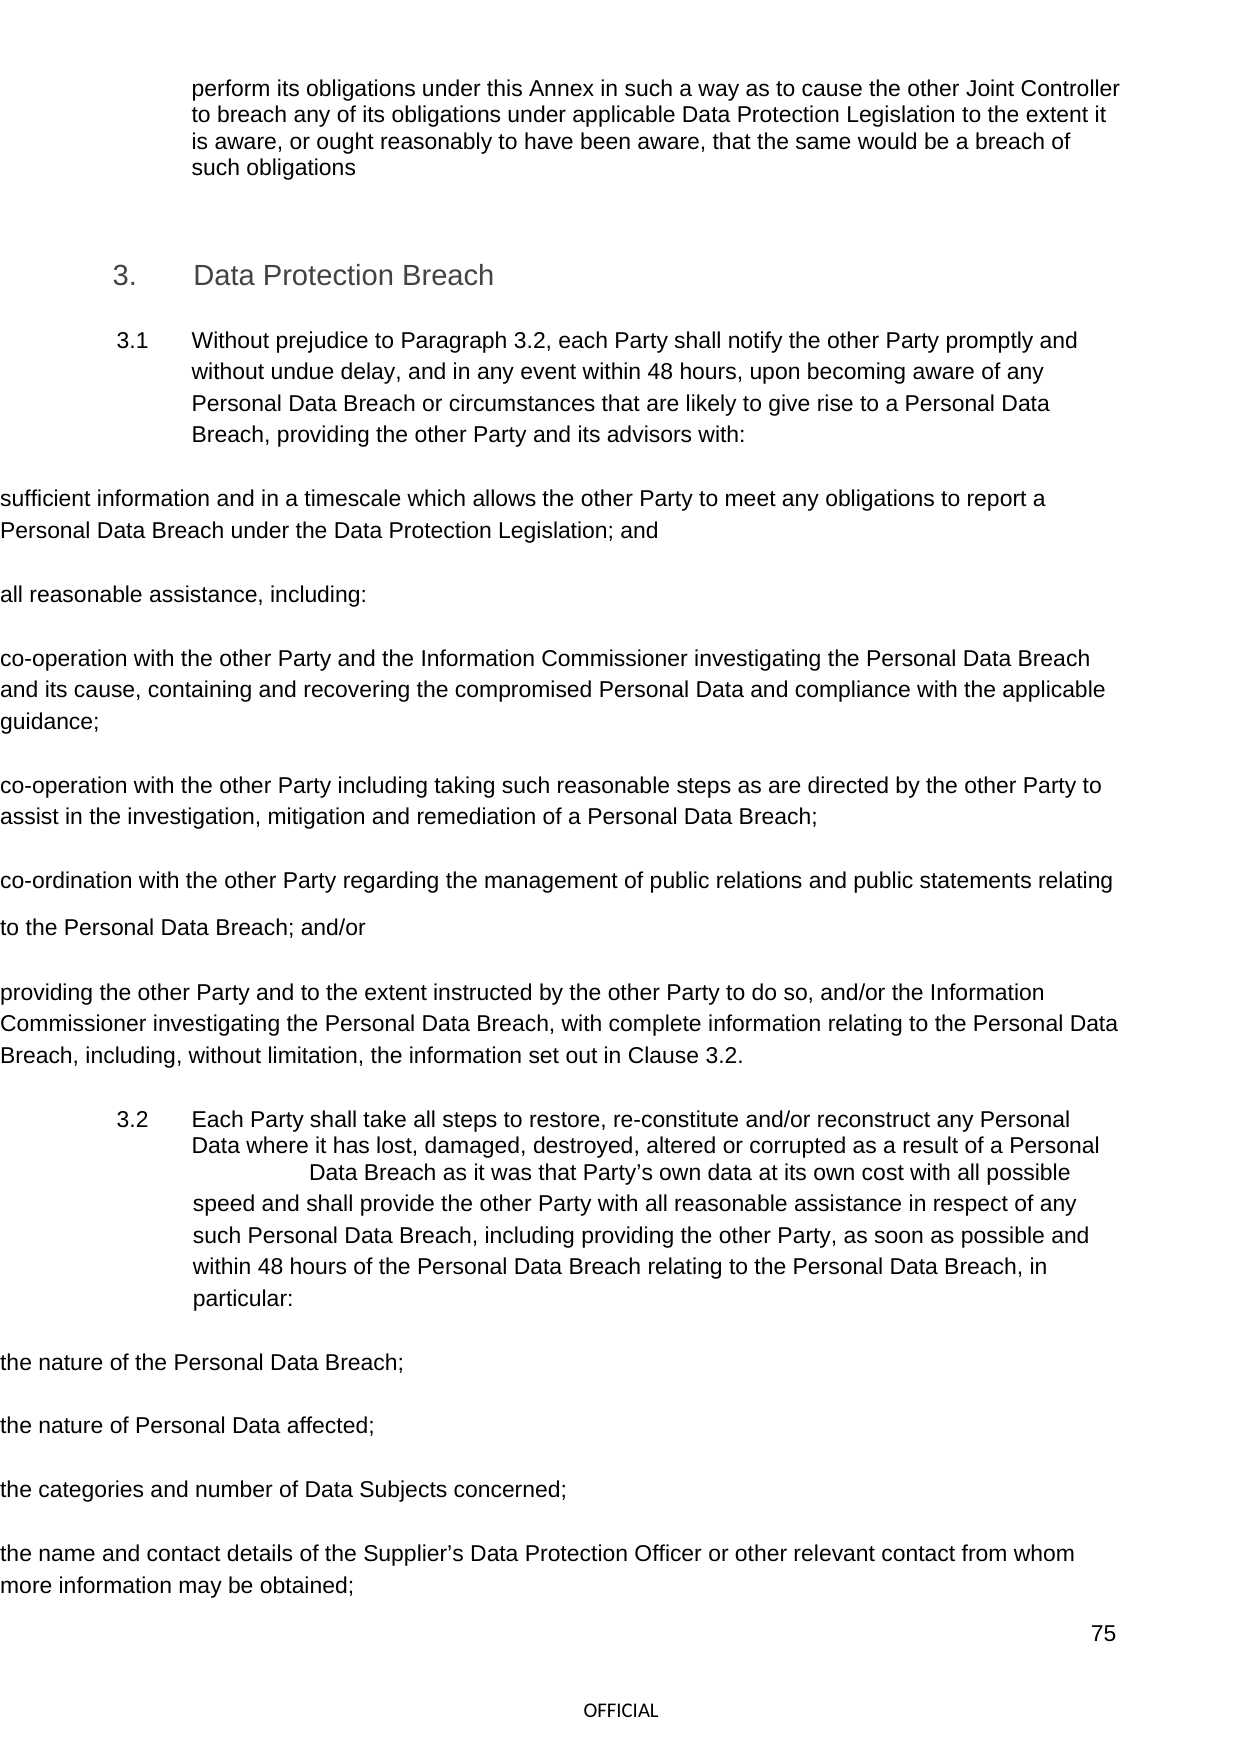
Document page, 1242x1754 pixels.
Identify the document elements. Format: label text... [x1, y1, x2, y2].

list co-ordination with the other Party regarding the management of public relations and public statements relating to the Personal Data Breach; and/or [0, 867, 1121, 941]
list the categories and number of Data Subjects concerned; [0, 1476, 1121, 1503]
list providing the other Party and to the extent instructed by the other Party to do so, and/or the Information Commissioner investigating the Personal Data Breach, with complete information relating to the Personal Data Breach, including, without limitation, the information set out in Clause 3.2. [0, 979, 1121, 1068]
list the name and contact details of the Supplier’s Data Protection Officer or other relevant contact from whom more information may be obtained; [0, 1540, 1121, 1598]
text 3.1 Without prejudice to Paragraph 3.2, each Party shall notify the other Party promptly and without undue delay, and in any event within 48 hours, upon becoming aware of any Personal Data Breach or circumstances that are likely to give rise to a Personal Data Breach, providing the other Party and its advisors with: [116, 327, 1121, 448]
list the nature of Personal Data affected; [0, 1412, 1121, 1439]
text Data Breach as it was that Party’s own data at its own cost with all possible speed and shall provide the other Party with all reasonable assistance in respect of any such Personal Data Breach, including providing the other Party, as soon as possible and within 48 hours of the Personal Data Breach relating to the Personal Data Breach, in particular: [193, 1158, 1121, 1311]
list co-operation with the other Party and the Information Commissioner investigating the Personal Data Breach and its cause, containing and recovering the compromised Personal Data and compliance with the applicable guidance; [0, 644, 1121, 734]
list sufficient information and in a timescale which allows the other Party to meet any obligations to report a Personal Data Breach under the Data Protection Legislation; and [0, 485, 1121, 543]
text perform its obligations under this Annex in such a way as to cause the other Joint Controller to breach any of its obligations under applicable Data Protection Legislation to the extent it is aware, or ought reasonably to have been aware, that the same would be a breach of such obligations [116, 75, 1121, 180]
list all reasonable assistance, including: [0, 581, 1121, 607]
subtitle 3. Data Protection Breach [0, 258, 1122, 292]
list the nature of the Personal Data Breach; [0, 1349, 1121, 1375]
list co-operation with the other Party including taking such reasonable steps as are directed by the other Party to assist in the investigation, mitigation and remediation of a Personal Data Breach; [0, 772, 1121, 829]
text 3.2 Each Party shall take all steps to restore, re-constitute and/or reconstruct any Personal Data where it has lost, damaged, destroyed, altered or corrupted as a result of a Personal [116, 1106, 1121, 1158]
